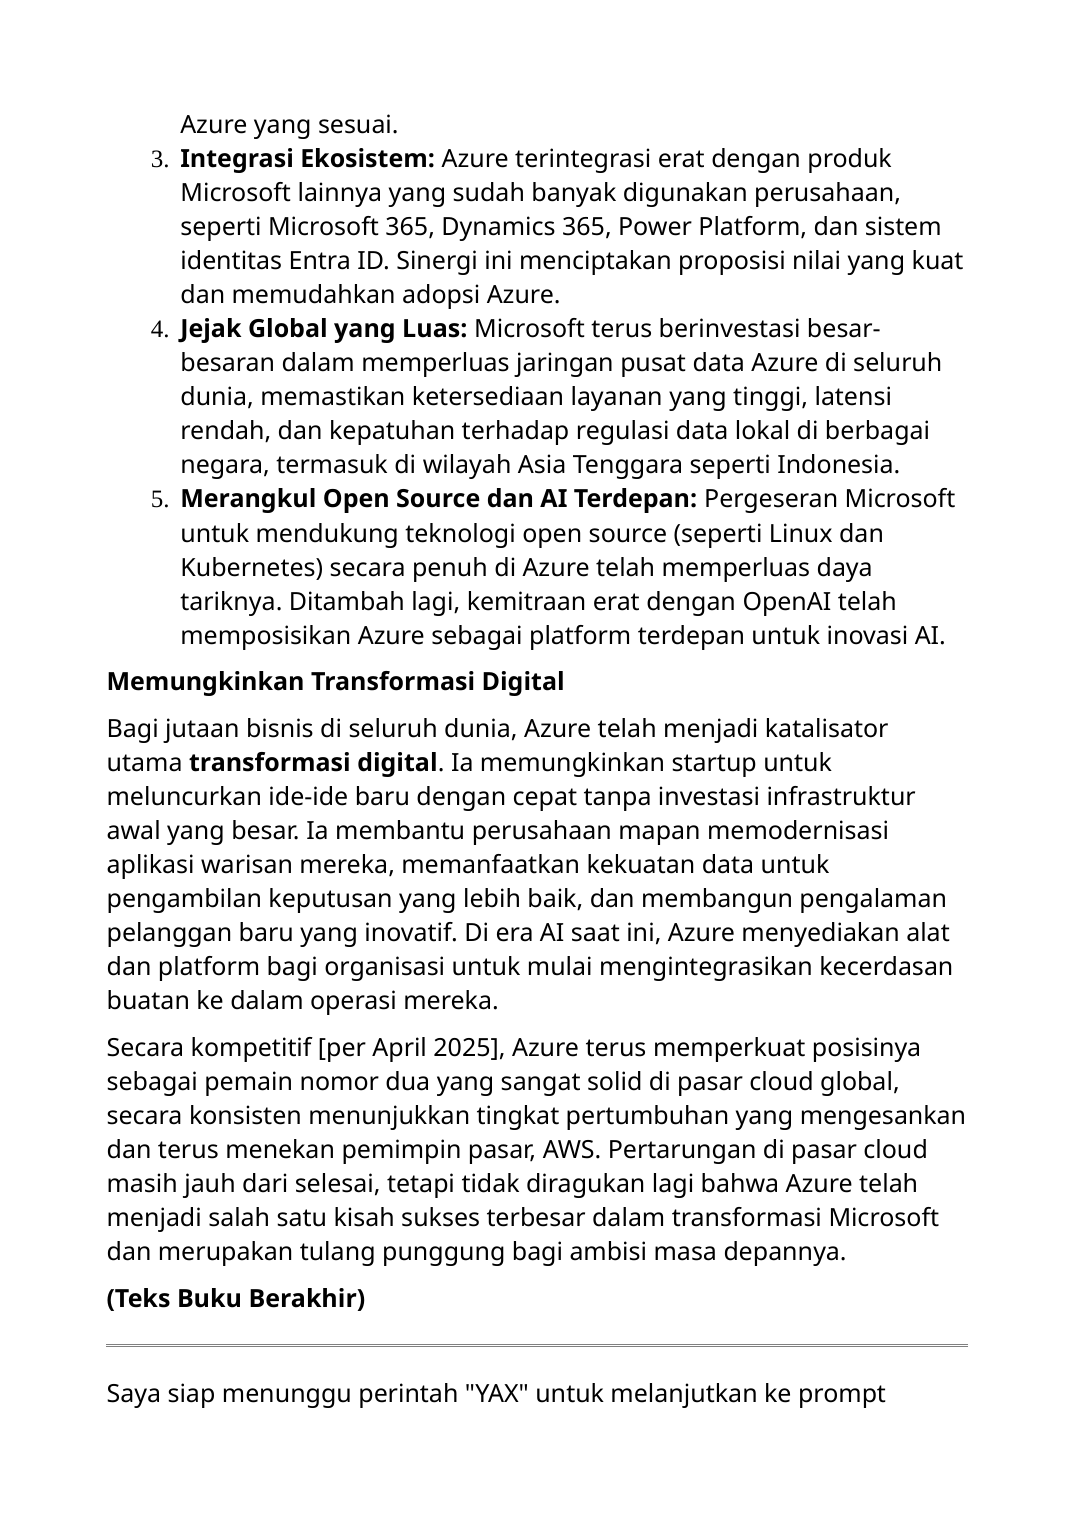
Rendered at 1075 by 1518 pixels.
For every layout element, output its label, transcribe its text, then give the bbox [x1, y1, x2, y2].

text (Teks Buku Berakhir) [106, 1281, 968, 1314]
list Azure yang sesuai. [151, 106, 968, 141]
list Jejak Global yang Luas: Microsoft terus berinvestasi besar-besaran dalam memperluas jaringan pusat data Azure di seluruh dunia, memastikan ketersediaan layanan yang tinggi, latensi rendah, dan kepatuhan terhadap regulasi data lokal di berbagai negara, termasuk di wilayah Asia Tenggara seperti Indonesia. [151, 311, 968, 481]
text Saya siap menunggu perintah "YAX" untuk melanjutkan ke prompt [106, 1376, 968, 1410]
list Integrasi Ekosistem: Azure terintegrasi erat dengan produk Microsoft lainnya yang sudah banyak digunakan perusahaan, seperti Microsoft 365, Dynamics 365, Power Platform, dan sistem identitas Entra ID. Sinergi ini menciptakan proposisi nilai yang kuat dan memudahkan adopsi Azure. [151, 141, 968, 311]
text Bagi jutaan bisnis di seluruh dunia, Azure telah menjadi katalisator utama transformasi digital. Ia memungkinkan startup untuk meluncurkan ide-ide baru dengan cepat tanpa investasi infrastruktur awal yang besar. Ia membantu perusahaan mapan memodernisasi aplikasi warisan mereka, memanfaatkan kekuatan data untuk pengambilan keputusan yang lebih baik, dan membangun pengalaman pelanggan baru yang inovatif. Di era AI saat ini, Azure menyediakan alat dan platform bagi organisasi untuk mulai mengintegrasikan kecerdasan buatan ke dalam operasi mereka. [106, 711, 968, 1017]
text Memungkinkan Transformasi Digital [106, 664, 968, 698]
text Secara kompetitif [per April 2025], Azure terus memperkuat posisinya sebagai pemain nomor dua yang sangat solid di pasar cloud global, secara konsisten menunjukkan tingkat pertumbuhan yang mengesankan dan terus menekan pemimpin pasar, AWS. Pertarungan di pasar cloud masih jauh dari selesai, tetapi tidak diragukan lagi bahwa Azure telah menjadi salah satu kisah sukses terbesar dalam transformasi Microsoft dan merupakan tulang punggung bagi ambisi masa depannya. [106, 1029, 968, 1268]
list Merangkul Open Source dan AI Terdepan: Pergeseran Microsoft untuk mendukung teknologi open source (seperti Linux dan Kubernetes) secara penuh di Azure telah memperluas daya tariknya. Ditambah lagi, kemitraan erat dengan OpenAI telah memposisikan Azure sebagai platform terdepan untuk inovasi AI. [151, 481, 968, 651]
